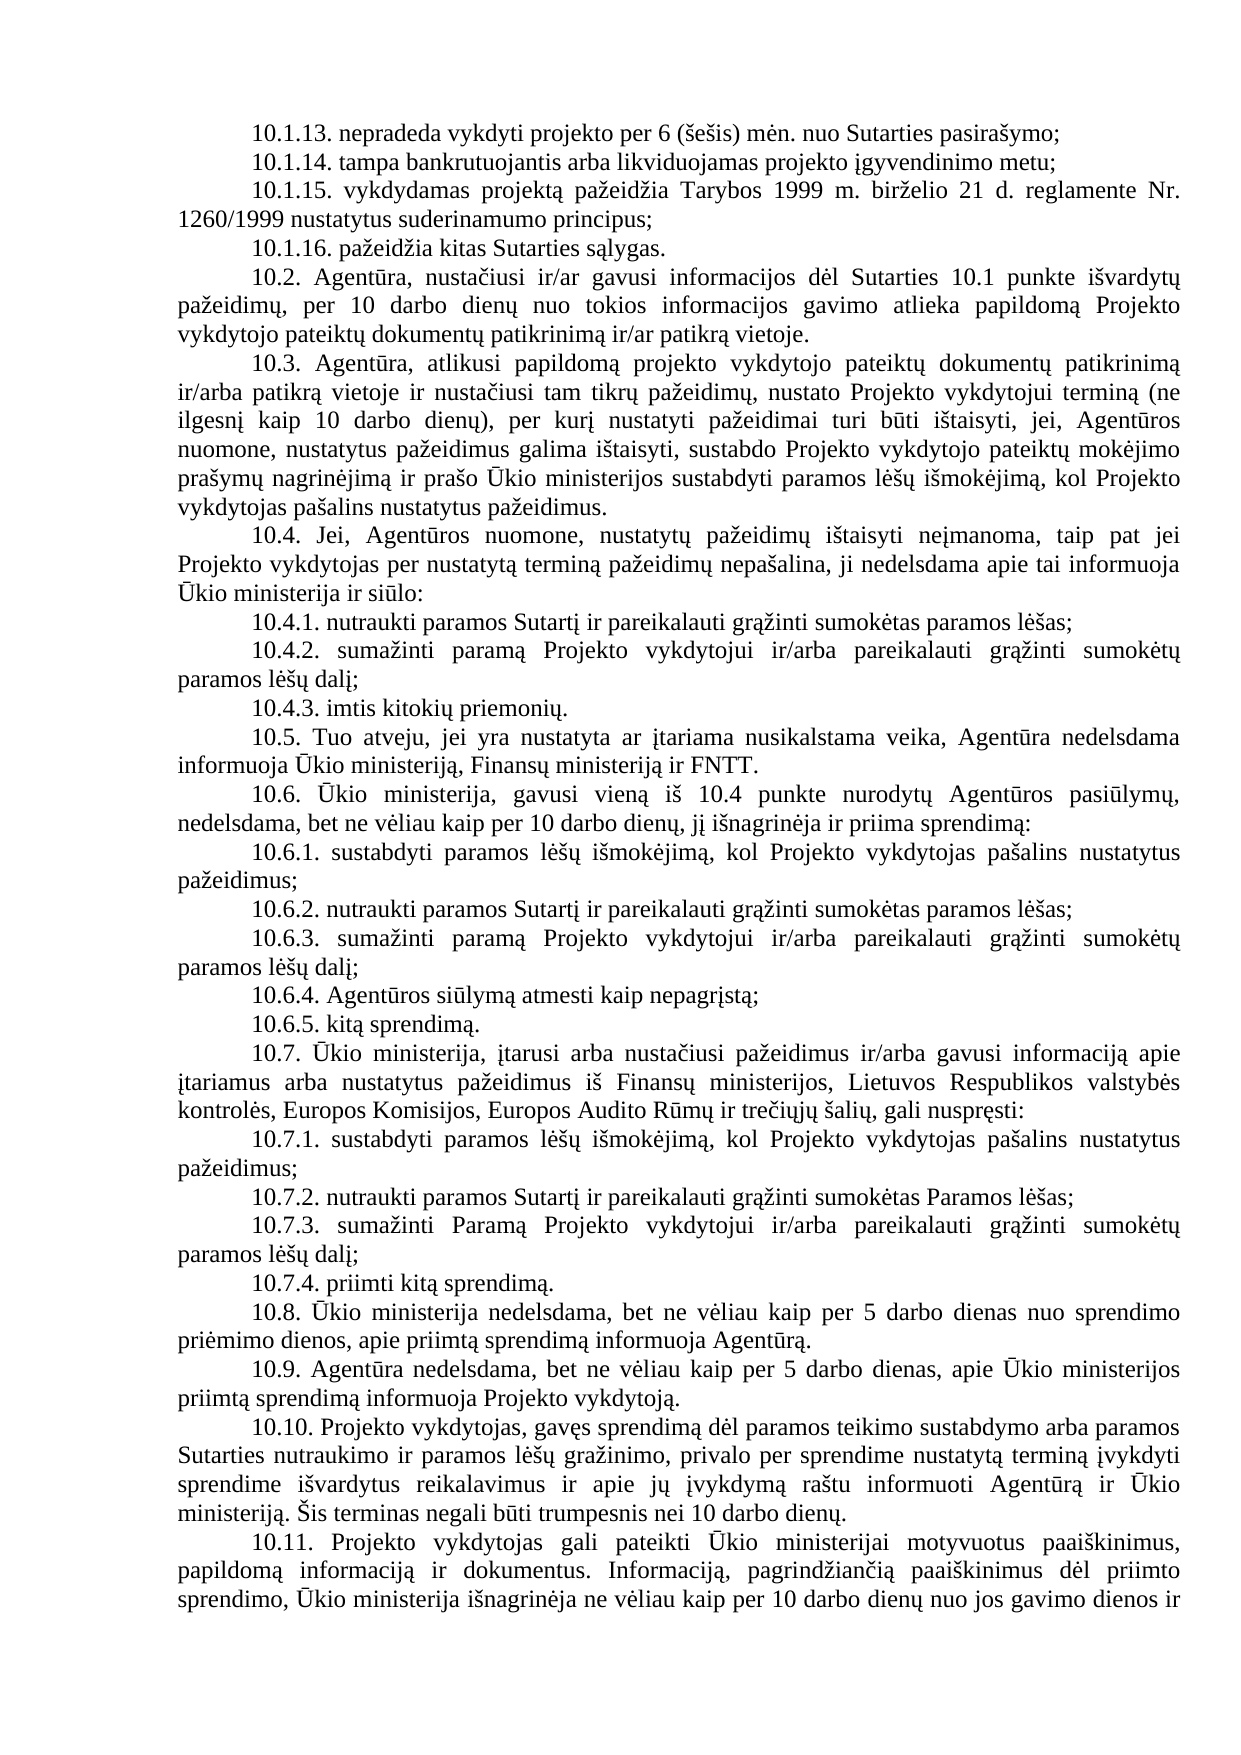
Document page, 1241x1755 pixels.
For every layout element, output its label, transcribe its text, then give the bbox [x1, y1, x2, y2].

text 10.5. Tuo atveju, jei yra nustatyta ar įtariama nusikalstama veika, Agentūra nedelsdama informuoja Ūkio ministeriją, Finansų ministeriją ir FNTT. [177, 722, 1181, 779]
text 10.6.3. sumažinti paramą Projekto vykdytojui ir/arba pareikalauti grąžinti sumokėtų paramos lėšų dalį; [177, 923, 1181, 981]
text 10.2. Agentūra, nustačiusi ir/ar gavusi informacijos dėl Sutarties 10.1 punkte išvardytų pažeidimų, per 10 darbo dienų nuo tokios informacijos gavimo atlieka papildomą Projekto vykdytojo pateiktų dokumentų patikrinimą ir/ar patikrą vietoje. [177, 262, 1181, 348]
text 10.6.1. sustabdyti paramos lėšų išmokėjimą, kol Projekto vykdytojas pašalins nustatytus pažeidimus; [177, 837, 1181, 894]
text 10.7.1. sustabdyti paramos lėšų išmokėjimą, kol Projekto vykdytojas pašalins nustatytus pažeidimus; [177, 1124, 1181, 1182]
text 10.1.16. pažeidžia kitas Sutarties sąlygas. [177, 233, 1181, 262]
text 10.4. Jei, Agentūros nuomone, nustatytų pažeidimų ištaisyti neįmanoma, taip pat jei Projekto vykdytojas per nustatytą terminą pažeidimų nepašalina, ji nedelsdama apie tai informuoja Ūkio ministerija ir siūlo: [177, 521, 1181, 607]
text 10.4.2. sumažinti paramą Projekto vykdytojui ir/arba pareikalauti grąžinti sumokėtų paramos lėšų dalį; [177, 636, 1181, 693]
text 10.7.2. nutraukti paramos Sutartį ir pareikalauti grąžinti sumokėtas Paramos lėšas; [177, 1182, 1181, 1211]
text 10.8. Ūkio ministerija nedelsdama, bet ne vėliau kaip per 5 darbo dienas nuo sprendimo priėmimo dienos, apie priimtą sprendimą informuoja Agentūrą. [177, 1297, 1181, 1354]
text 10.6.2. nutraukti paramos Sutartį ir pareikalauti grąžinti sumokėtas paramos lėšas; [177, 894, 1181, 923]
text 10.7.4. priimti kitą sprendimą. [177, 1268, 1181, 1297]
text 10.6.4. Agentūros siūlymą atmesti kaip nepagrįstą; [177, 981, 1181, 1009]
text 10.1.14. tampa bankrutuojantis arba likviduojamas projekto įgyvendinimo metu; [177, 147, 1181, 176]
text 10.6.5. kitą sprendimą. [177, 1009, 1181, 1038]
text 10.1.15. vykdydamas projektą pažeidžia Tarybos 1999 m. birželio 21 d. reglamente Nr. 1260/1999 nustatytus suderinamumo principus; [177, 176, 1181, 233]
text 10.7. Ūkio ministerija, įtarusi arba nustačiusi pažeidimus ir/arba gavusi informaciją apie įtariamus arba nustatytus pažeidimus iš Finansų ministerijos, Lietuvos Respublikos valstybės kontrolės, Europos Komisijos, Europos Audito Rūmų ir trečiųjų šalių, gali nuspręsti: [177, 1038, 1181, 1124]
text 10.11. Projekto vykdytojas gali pateikti Ūkio ministerijai motyvuotus paaiškinimus, papildomą informaciją ir dokumentus. Informaciją, pagrindžiančią paaiškinimus dėl priimto sprendimo, Ūkio ministerija išnagrinėja ne vėliau kaip per 10 darbo dienų nuo jos gavimo dienos ir [177, 1527, 1181, 1613]
text 10.1.13. nepradeda vykdyti projekto per 6 (šešis) mėn. nuo Sutarties pasirašymo; [177, 118, 1181, 147]
text 10.3. Agentūra, atlikusi papildomą projekto vykdytojo pateiktų dokumentų patikrinimą ir/arba patikrą vietoje ir nustačiusi tam tikrų pažeidimų, nustato Projekto vykdytojui terminą (ne ilgesnį kaip 10 darbo dienų), per kurį nustatyti pažeidimai turi būti ištaisyti, jei, Agentūros nuomone, nustatytus pažeidimus galima ištaisyti, sustabdo Projekto vykdytojo pateiktų mokėjimo prašymų nagrinėjimą ir prašo Ūkio ministerijos sustabdyti paramos lėšų išmokėjimą, kol Projekto vykdytojas pašalins nustatytus pažeidimus. [177, 348, 1181, 521]
text 10.9. Agentūra nedelsdama, bet ne vėliau kaip per 5 darbo dienas, apie Ūkio ministerijos priimtą sprendimą informuoja Projekto vykdytoją. [177, 1354, 1181, 1412]
text 10.10. Projekto vykdytojas, gavęs sprendimą dėl paramos teikimo sustabdymo arba paramos Sutarties nutraukimo ir paramos lėšų gražinimo, privalo per sprendime nustatytą terminą įvykdyti sprendime išvardytus reikalavimus ir apie jų įvykdymą raštu informuoti Agentūrą ir Ūkio ministeriją. Šis terminas negali būti trumpesnis nei 10 darbo dienų. [177, 1412, 1181, 1527]
text 10.7.3. sumažinti Paramą Projekto vykdytojui ir/arba pareikalauti grąžinti sumokėtų paramos lėšų dalį; [177, 1211, 1181, 1268]
text 10.4.3. imtis kitokių priemonių. [177, 693, 1181, 722]
text 10.6. Ūkio ministerija, gavusi vieną iš 10.4 punkte nurodytų Agentūros pasiūlymų, nedelsdama, bet ne vėliau kaip per 10 darbo dienų, jį išnagrinėja ir priima sprendimą: [177, 779, 1181, 837]
text 10.4.1. nutraukti paramos Sutartį ir pareikalauti grąžinti sumokėtas paramos lėšas; [177, 607, 1181, 636]
